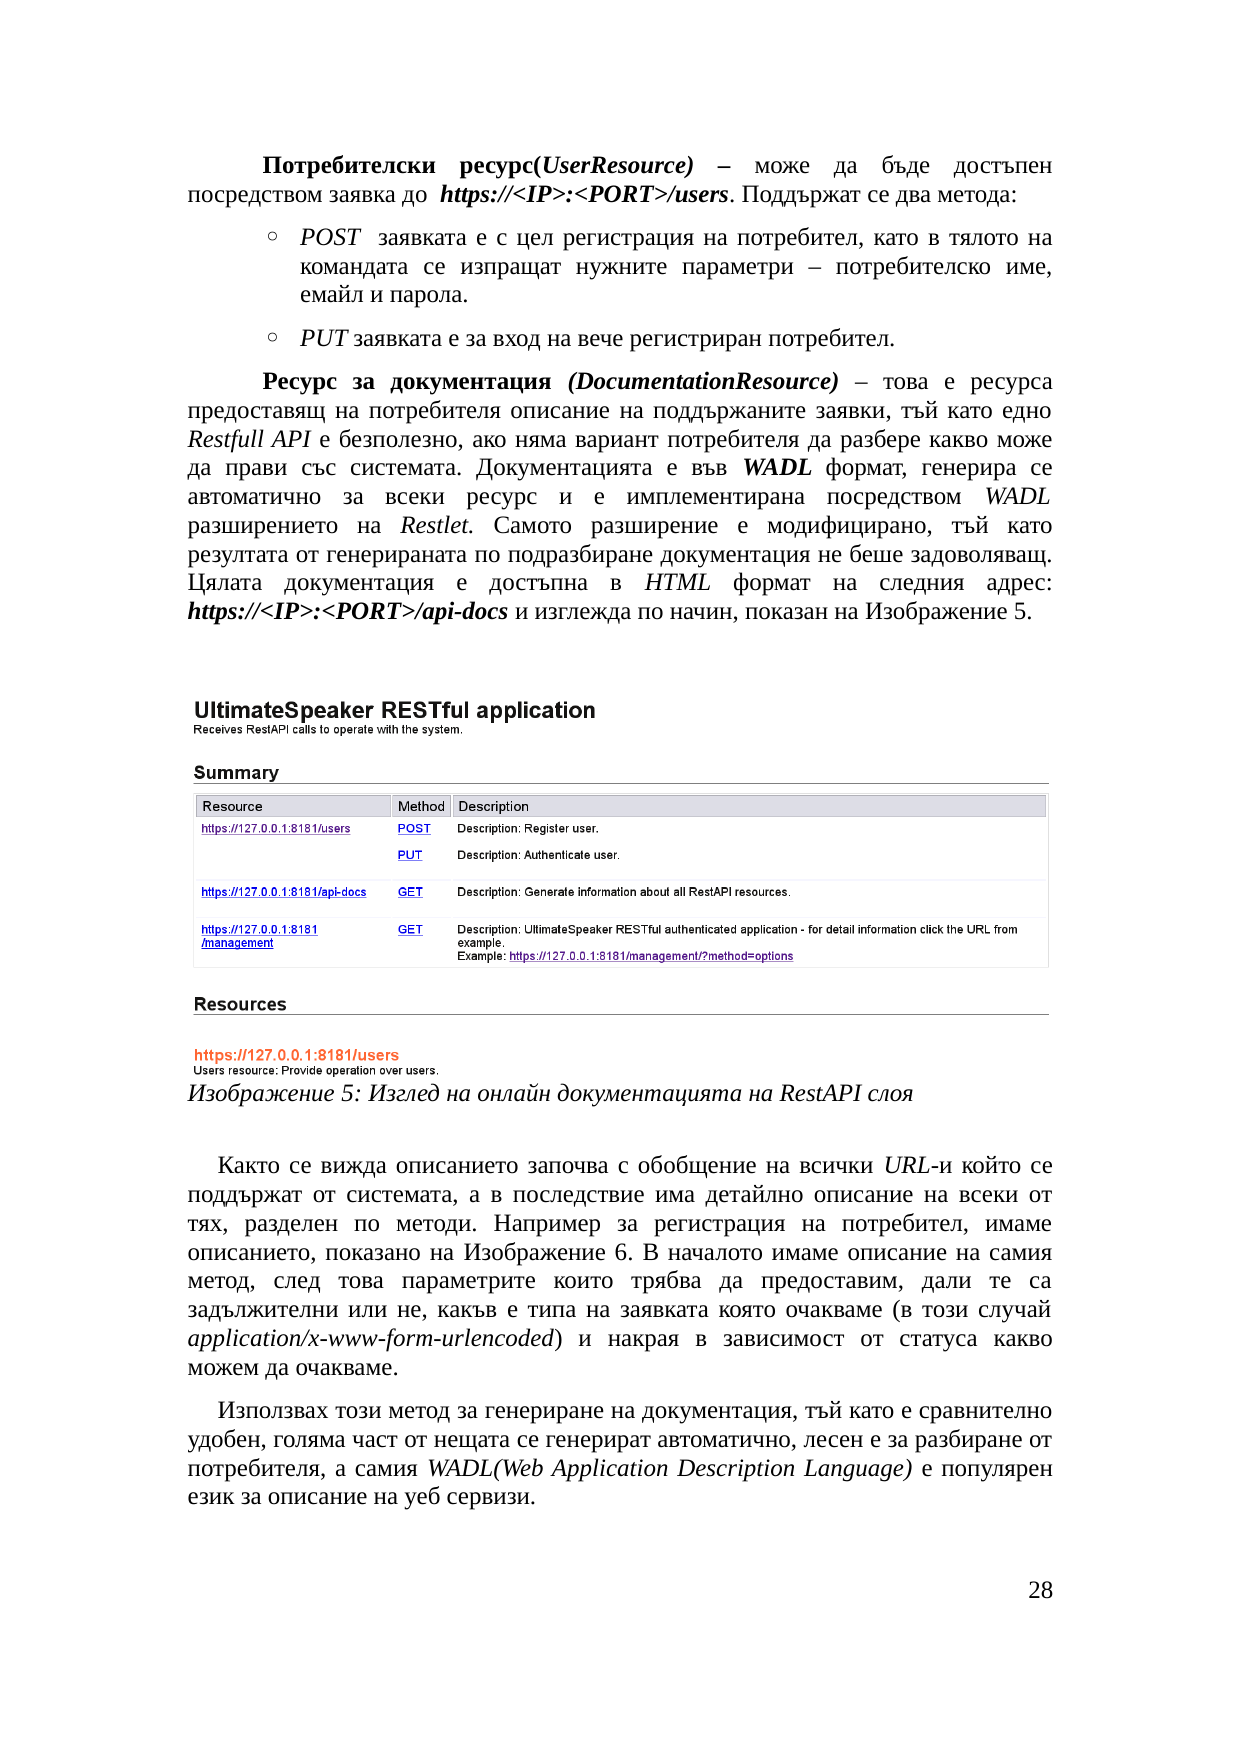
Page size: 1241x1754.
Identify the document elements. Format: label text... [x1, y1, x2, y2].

list POST заявката е с цел регистрация на потребител, като в тялото на командата се изпращат нужните параметри – потребителско име, емайл и парола. [262, 222, 1053, 308]
text Както се вижда описанието започва с обобщение на всички URL-и който се поддържат от системата, а в последствие има детайлно описание на всеки от тях, разделен по методи. Например за регистрация на потребител, имаме описанието, показано на Изображение 6. В началото имаме описание на самия метод, след това параметрите които трябва да предоставим, дали те са задължителни или не, какъв е типа на заявката която очакваме (в този случай application/x-www-form-urlencoded) и накрая в зависимост от статуса какво можем да очакваме. [187, 1151, 1053, 1381]
text Използвах този метод за генериране на документация, тъй като е сравнително удобен, голяма част от нещата се генерират автоматично, лесен е за разбиране от потребителя, а самия WADL(Web Application Description Language) е популярен език за описание на уеб сервизи. [187, 1395, 1053, 1510]
text Потребителски ресурс(UserResource) – може да бъде достъпен посредством заявка до https://<IP>:<PORT>/users. Поддържат се два метода: [187, 150, 1053, 207]
text Ресурс за документация (DocumentationResource) – това е ресурса предоставящ на потребителя описание на поддържаните заявки, тъй като едно Restfull API е безполезно, ако няма вариант потребителя да разбере какво може да прави със системата. Документацията е във WADL формат, генерира се автоматично за всеки ресурс и е имплементирана посредством WADL разширението на Restlet. Самото разширение е модифицирано, тъй като резултата от генерираната по подразбиране документация не беше задоволяващ. Цялата документация е достъпна в HTML формат на следния адрес: https://<IP>:<PORT>/api-docs и изглежда по начин, показан на Изображение 5. [187, 366, 1053, 625]
list PUT заявката е за вход на вече регистриран потребител. [262, 323, 1053, 352]
text Изображение 5: Изглед на онлайн документацията на RestAPI слоя [187, 1079, 1053, 1107]
picture [187, 695, 1053, 1079]
